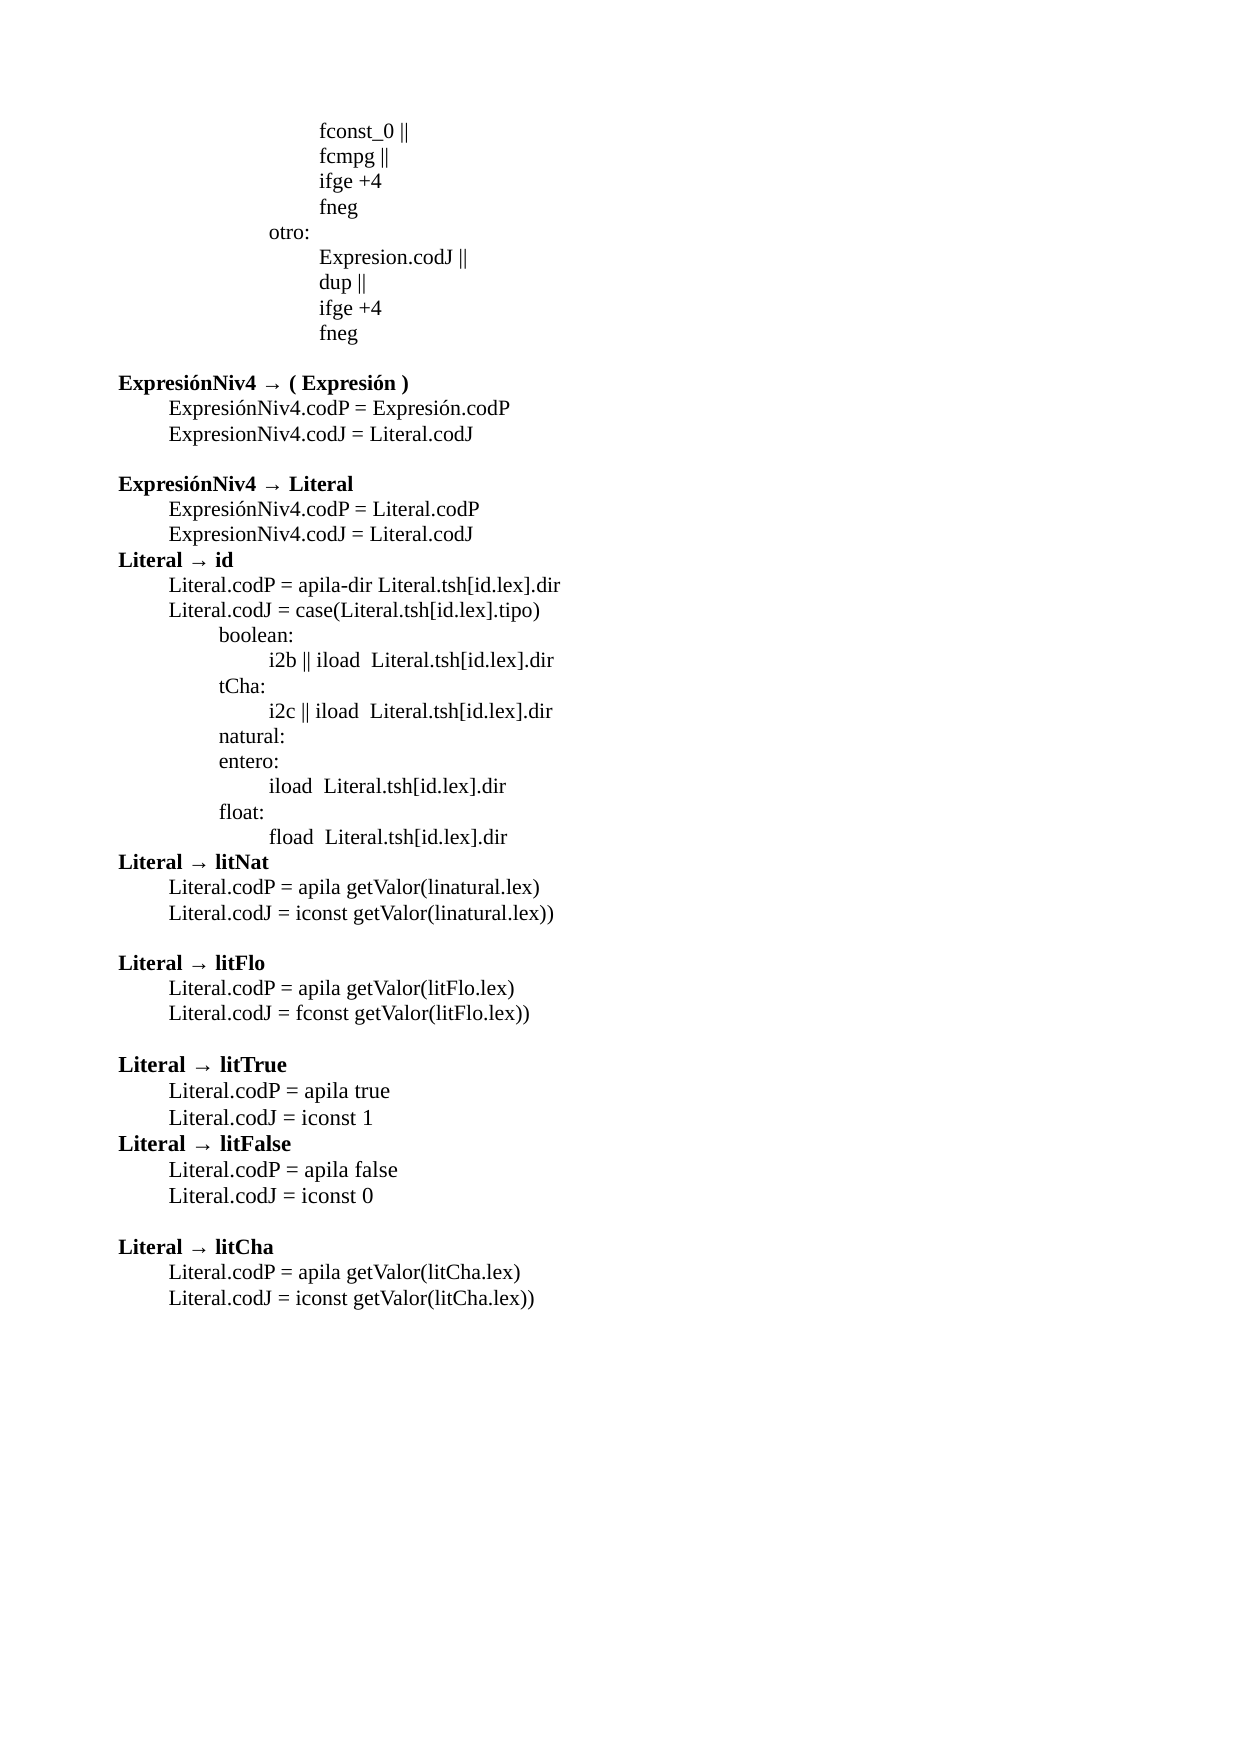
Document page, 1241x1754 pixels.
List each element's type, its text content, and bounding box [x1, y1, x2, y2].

text otro: [118, 219, 1122, 244]
text ifge +4 [118, 294, 1122, 320]
text Literal → litNat [118, 849, 1122, 874]
text Literal → litTrue [118, 1051, 1122, 1077]
text ExpresionNiv4.codJ = Literal.codJ [118, 521, 1122, 547]
text Literal.codJ = iconst 0 [118, 1183, 1122, 1209]
text entero: [118, 748, 1122, 773]
text Literal → id [118, 547, 1122, 572]
text fcmpg || [118, 143, 1122, 168]
text Literal.codJ = case(Literal.tsh[id.lex].tipo) [118, 597, 1122, 622]
text Literal.codP = apila getValor(litFlo.lex) [118, 975, 1122, 1000]
text Literal.codP = apila-dir Literal.tsh[id.lex].dir [118, 572, 1122, 597]
text i2b || iload Literal.tsh[id.lex].dir [118, 647, 1122, 673]
text Literal → litCha [118, 1234, 1122, 1259]
text ExpresiónNiv4 → ( Expresión ) [118, 370, 1122, 395]
text Literal.codP = apila true [118, 1077, 1122, 1103]
text Literal.codP = apila false [118, 1156, 1122, 1183]
text fneg [118, 320, 1122, 345]
text iload Literal.tsh[id.lex].dir [118, 773, 1122, 799]
text fneg [118, 194, 1122, 219]
text ExpresionNiv4.codJ = Literal.codJ [118, 421, 1122, 446]
text Literal → litFlo [118, 950, 1122, 975]
text Literal.codJ = iconst getValor(linatural.lex)) [118, 899, 1122, 925]
text ExpresiónNiv4.codP = Literal.codP [118, 496, 1122, 521]
text Literal.codP = apila getValor(litCha.lex) [118, 1259, 1122, 1284]
text dup || [118, 269, 1122, 294]
text Expresion.codJ || [118, 244, 1122, 269]
text Literal.codP = apila getValor(linatural.lex) [118, 874, 1122, 899]
text Literal.codJ = iconst getValor(litCha.lex)) [118, 1284, 1122, 1310]
text fconst_0 || [118, 118, 1122, 143]
text ExpresiónNiv4 → Literal [118, 471, 1122, 496]
text Literal.codJ = fconst getValor(litFlo.lex)) [118, 1000, 1122, 1026]
text i2c || iload Literal.tsh[id.lex].dir [118, 698, 1122, 723]
text fload Literal.tsh[id.lex].dir [118, 824, 1122, 849]
text ExpresiónNiv4.codP = Expresión.codP [118, 395, 1122, 421]
text Literal.codJ = iconst 1 [118, 1103, 1122, 1130]
text Literal → litFalse [118, 1130, 1122, 1156]
text float: [118, 799, 1122, 824]
text ifge +4 [118, 168, 1122, 194]
text natural: [118, 723, 1122, 748]
text boolean: [118, 622, 1122, 647]
text tCha: [118, 673, 1122, 698]
